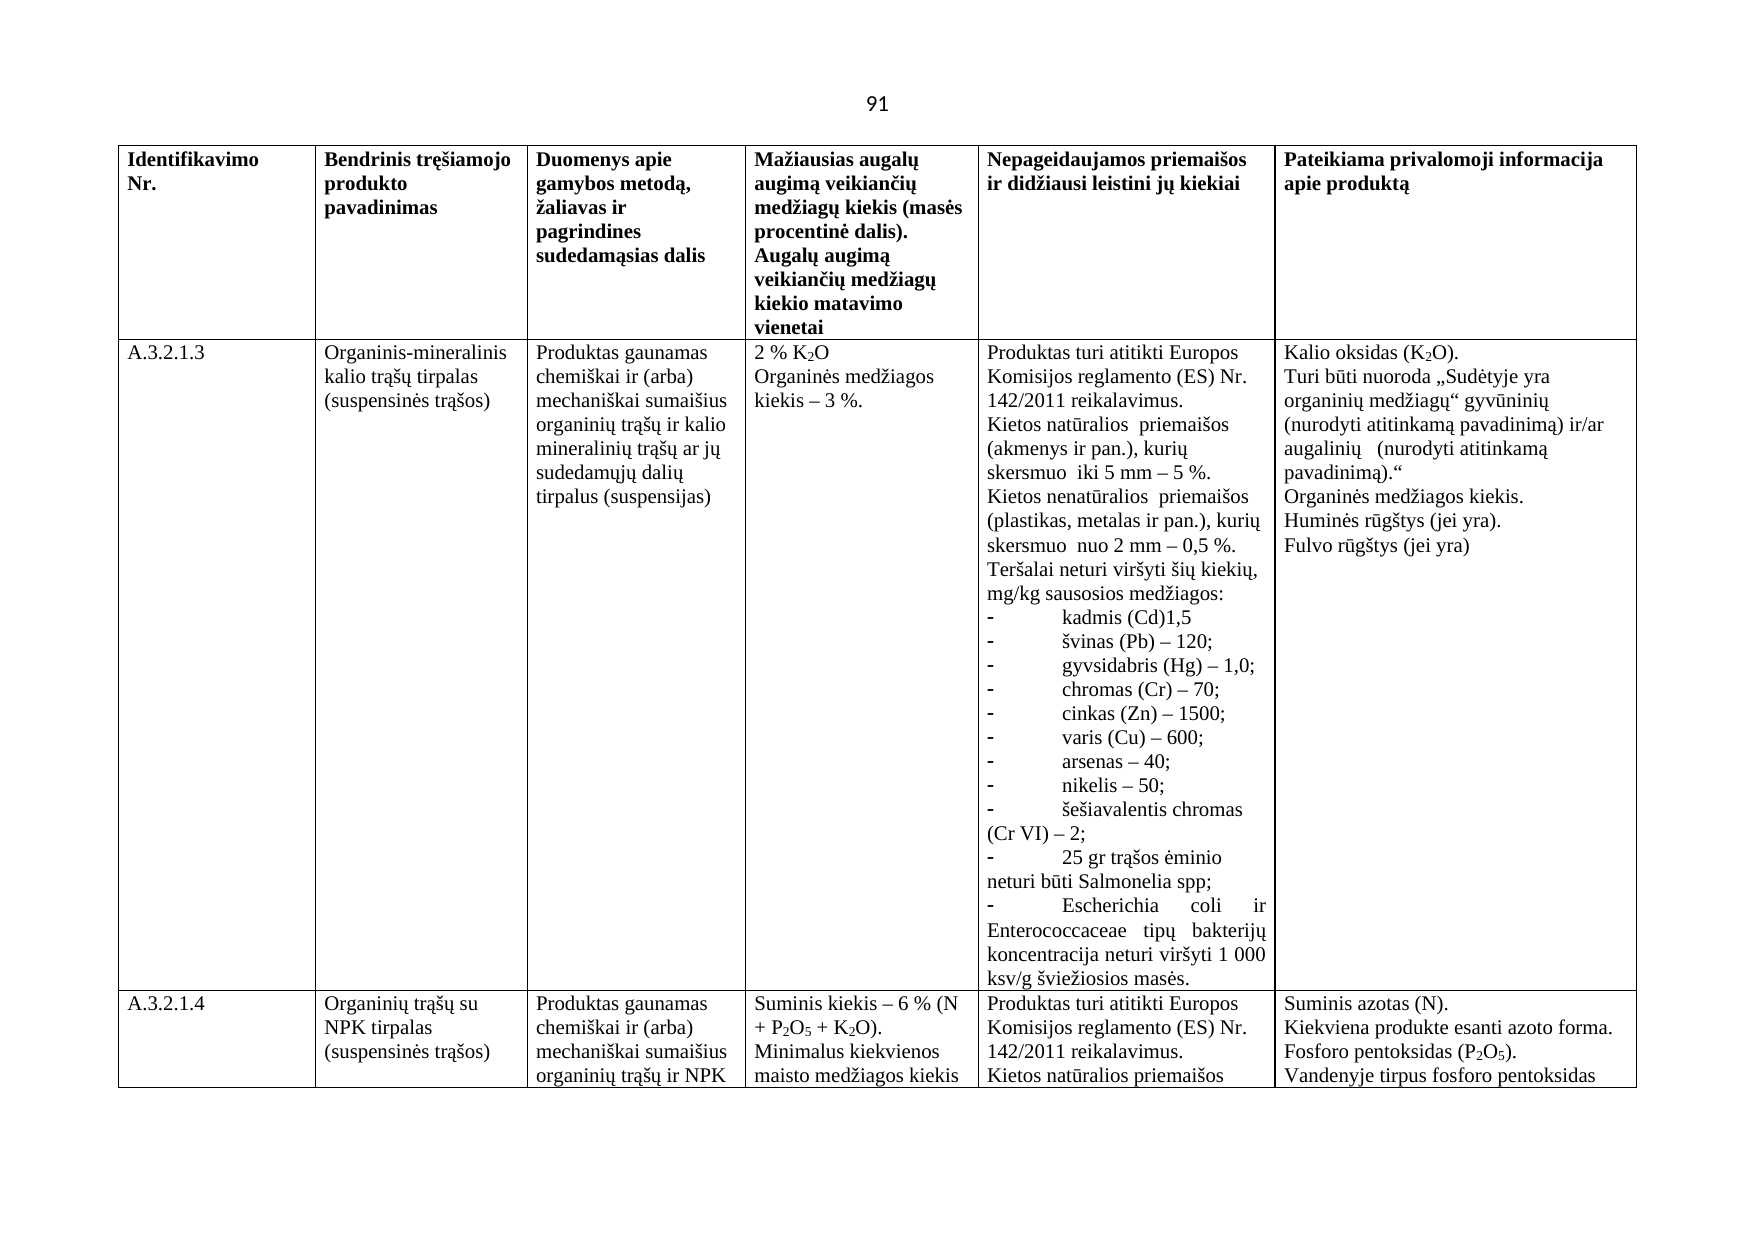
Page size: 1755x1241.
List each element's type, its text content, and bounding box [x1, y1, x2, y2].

table_cell 2 % K2O Organinės medžiagos kiekis – 3 %. [746, 340, 978, 990]
table_header Mažiausias augalų augimą veikiančių medžiagų kiekis (masės procentinė dalis). Augalų augimą veikiančių medžiagų kiekio matavimo vienetai [746, 146, 978, 339]
table_cell Produktas turi atitikti Europos Komisijos reglamento (ES) Nr. 142/2011 reikalavimus. Kietos natūralios priemaišos (akmenys ir pan.), kurių skersmuo iki 5 mm – 5 %. Kietos nenatūralios priemaišos (plastikas, metalas ir pan.), kurių skersmuo nuo 2 mm – 0,5 %. Teršalai neturi viršyti šių kiekių, mg/kg sausosios medžiagos:  kadmis (Cd)1,5  švinas (Pb) – 120;  gyvsidabris (Hg) – 1,0;  chromas (Cr) – 70;  cinkas (Zn) – 1500;  varis (Cu) – 600;  arsenas – 40;  nikelis – 50;  šešiavalentis chromas (Cr VI) – 2;  25 gr trąšos ėminio neturi būti Salmonelia spp;  Escherichia coli ir Enterococcaceae tipų bakterijų koncentracija neturi viršyti 1 000 ksv/g šviežiosios masės. [979, 340, 1274, 990]
table_cell Produktas turi atitikti Europos Komisijos reglamento (ES) Nr. 142/2011 reikalavimus. Kietos natūralios priemaišos [979, 991, 1274, 1087]
table_cell Suminis azotas (N). Kiekviena produkte esanti azoto forma. Fosforo pentoksidas (P2O5). Vandenyje tirpus fosforo pentoksidas [1276, 991, 1636, 1087]
table_header Identifikavimo Nr. [119, 146, 315, 339]
table_header Duomenys apie gamybos metodą, žaliavas ir pagrindines sudedamąsias dalis [528, 146, 745, 339]
table_header Bendrinis tręšiamojo produkto pavadinimas [316, 146, 527, 339]
table_cell Organinis-mineralinis kalio trąšų tirpalas (suspensinės trąšos) [316, 340, 527, 990]
table_cell Organinių trąšų su NPK tirpalas (suspensinės trąšos) [316, 991, 527, 1087]
table_header Nepageidaujamos priemaišos ir didžiausi leistini jų kiekiai [979, 146, 1274, 339]
table_cell A.3.2.1.3 [119, 340, 315, 990]
table_cell Produktas gaunamas chemiškai ir (arba) mechaniškai sumaišius organinių trąšų ir NPK [528, 991, 745, 1087]
table_cell A.3.2.1.4 [119, 991, 315, 1087]
table_cell Suminis kiekis – 6 % (N + P2O5 + K2O). Minimalus kiekvienos maisto medžiagos kiekis [746, 991, 978, 1087]
table_header Pateikiama privalomoji informacija apie produktą [1276, 146, 1636, 339]
table_cell Produktas gaunamas chemiškai ir (arba) mechaniškai sumaišius organinių trąšų ir kalio mineralinių trąšų ar jų sudedamųjų dalių tirpalus (suspensijas) [528, 340, 745, 990]
table_cell Kalio oksidas (K2O). Turi būti nuoroda „Sudėtyje yra organinių medžiagų“ gyvūninių (nurodyti atitinkamą pavadinimą) ir/ar augalinių (nurodyti atitinkamą pavadinimą).“ Organinės medžiagos kiekis. Huminės rūgštys (jei yra). Fulvo rūgštys (jei yra) [1276, 340, 1636, 990]
